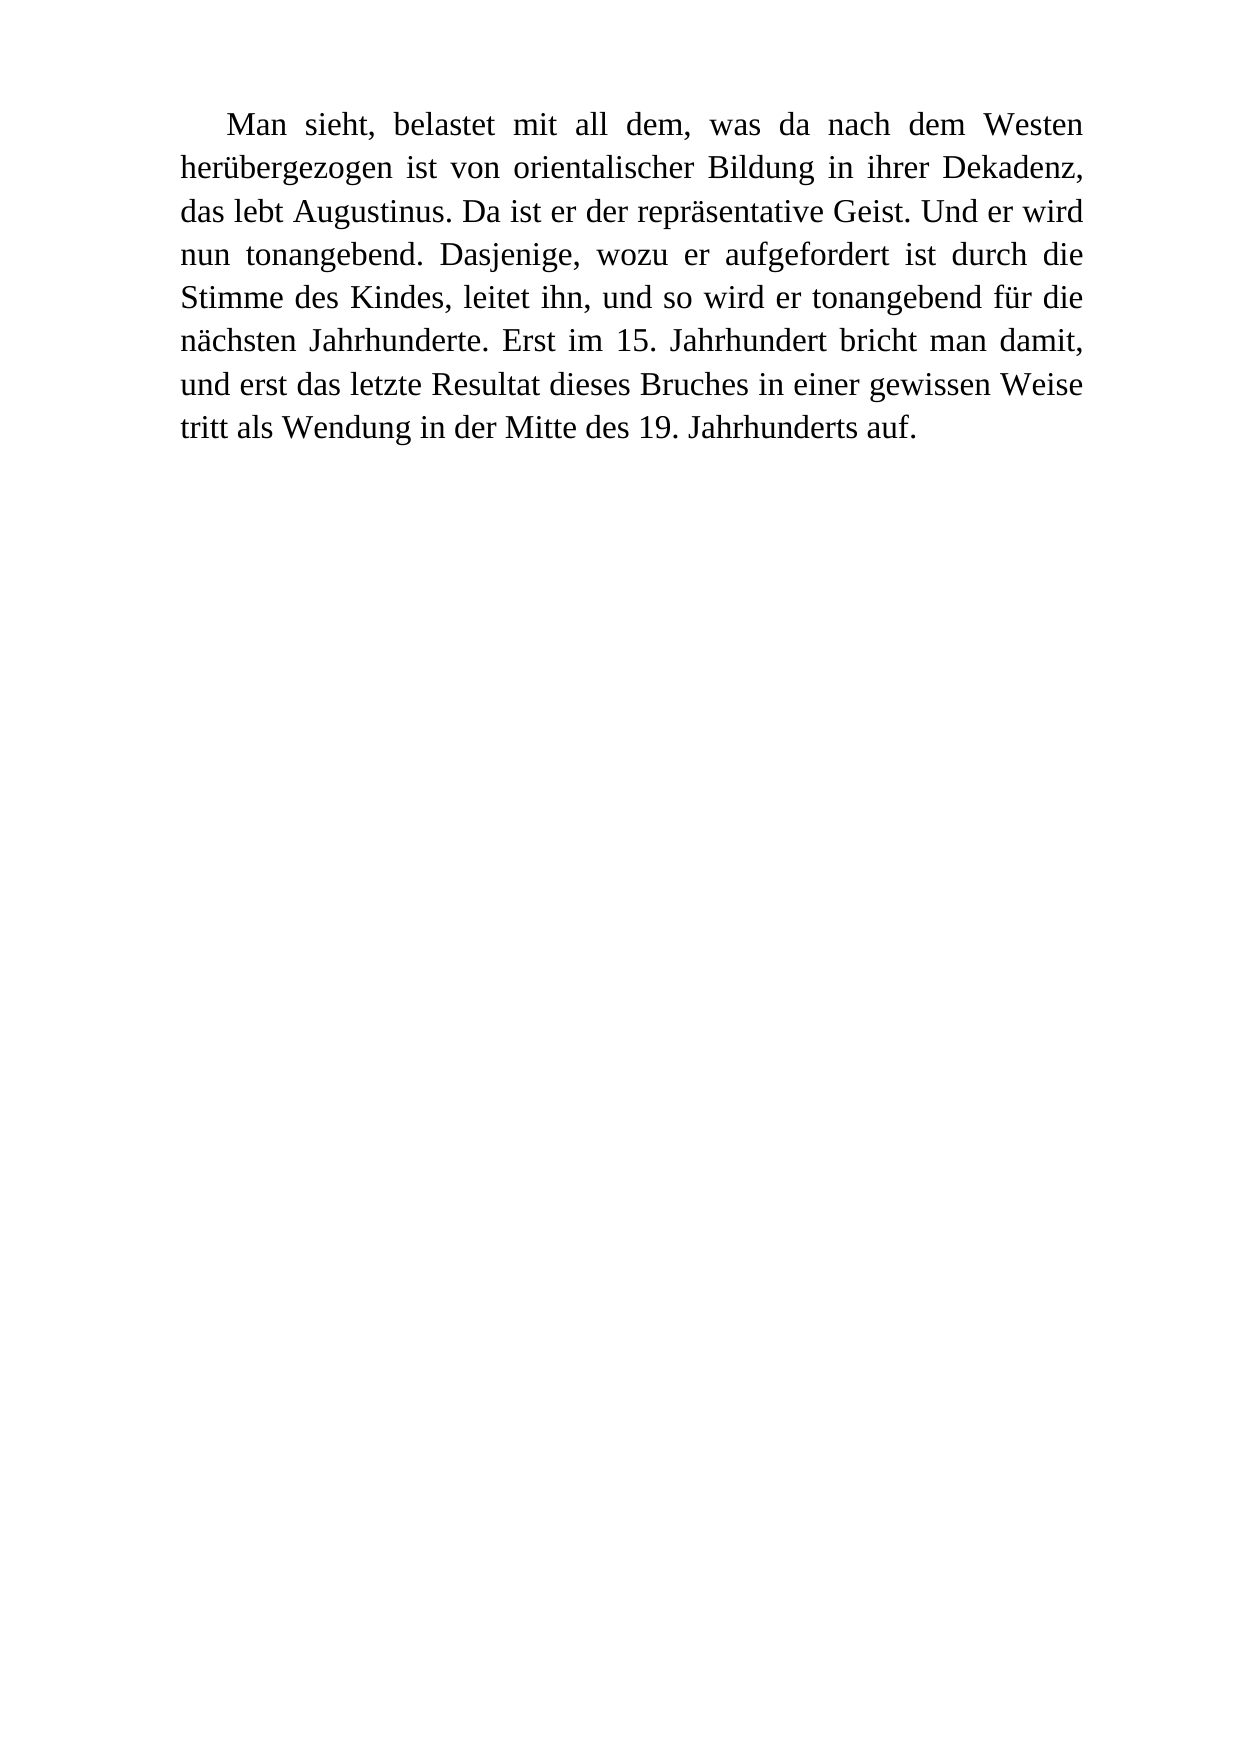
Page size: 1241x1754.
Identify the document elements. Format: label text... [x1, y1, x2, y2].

text Man sieht, belastet mit all dem, was da nach dem Westen herübergezogen ist von orientalischer Bildung in ihrer Dekadenz, das lebt Augustinus. Da ist er der repräsentative Geist. Und er wird nun tonangebend. Dasjenige, wozu er aufgefordert ist durch die Stimme des Kindes, leitet ihn, und so wird er tonangebend für die nächsten Jahrhunderte. Erst im 15. Jahrhundert bricht man damit, und erst das letzte Resultat dieses Bruches in einer gewissen Weise tritt als Wendung in der Mitte des 19. Jahrhunderts auf. [180, 104, 1085, 445]
